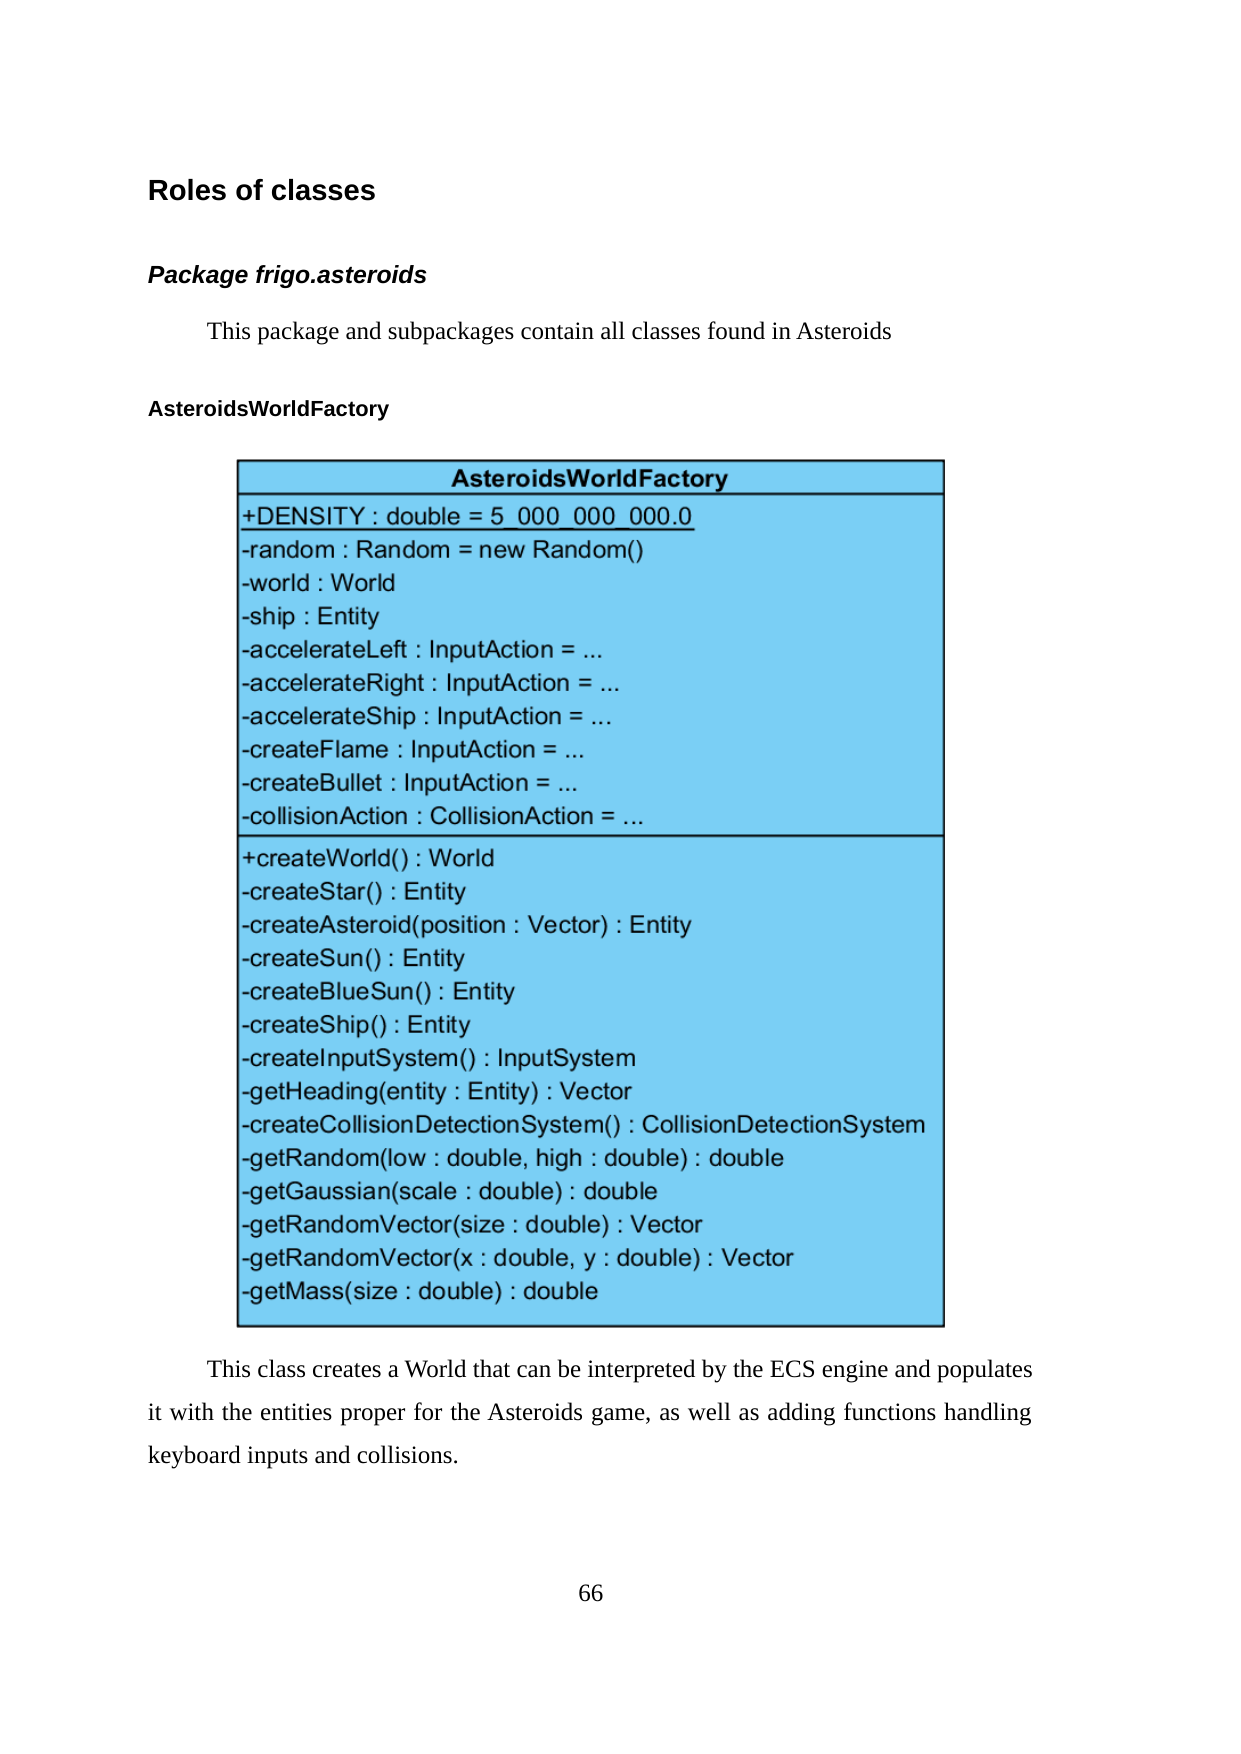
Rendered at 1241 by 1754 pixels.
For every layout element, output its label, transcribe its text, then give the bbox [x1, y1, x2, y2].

subtitle Roles of classes [148, 173, 1033, 206]
subtitle Package frigo.asteroids [148, 260, 1033, 289]
text This class creates a World that can be interpreted by the ECS engine and populates it with the entities proper for the Asteroids game, as well as adding functions handling keyboard inputs and collisions. [148, 1354, 1033, 1469]
picture [236, 459, 945, 1328]
text This package and subpackages contain all classes found in Asteroids [148, 316, 1033, 344]
subtitle AsteroidsWorldFactory [148, 396, 1033, 422]
